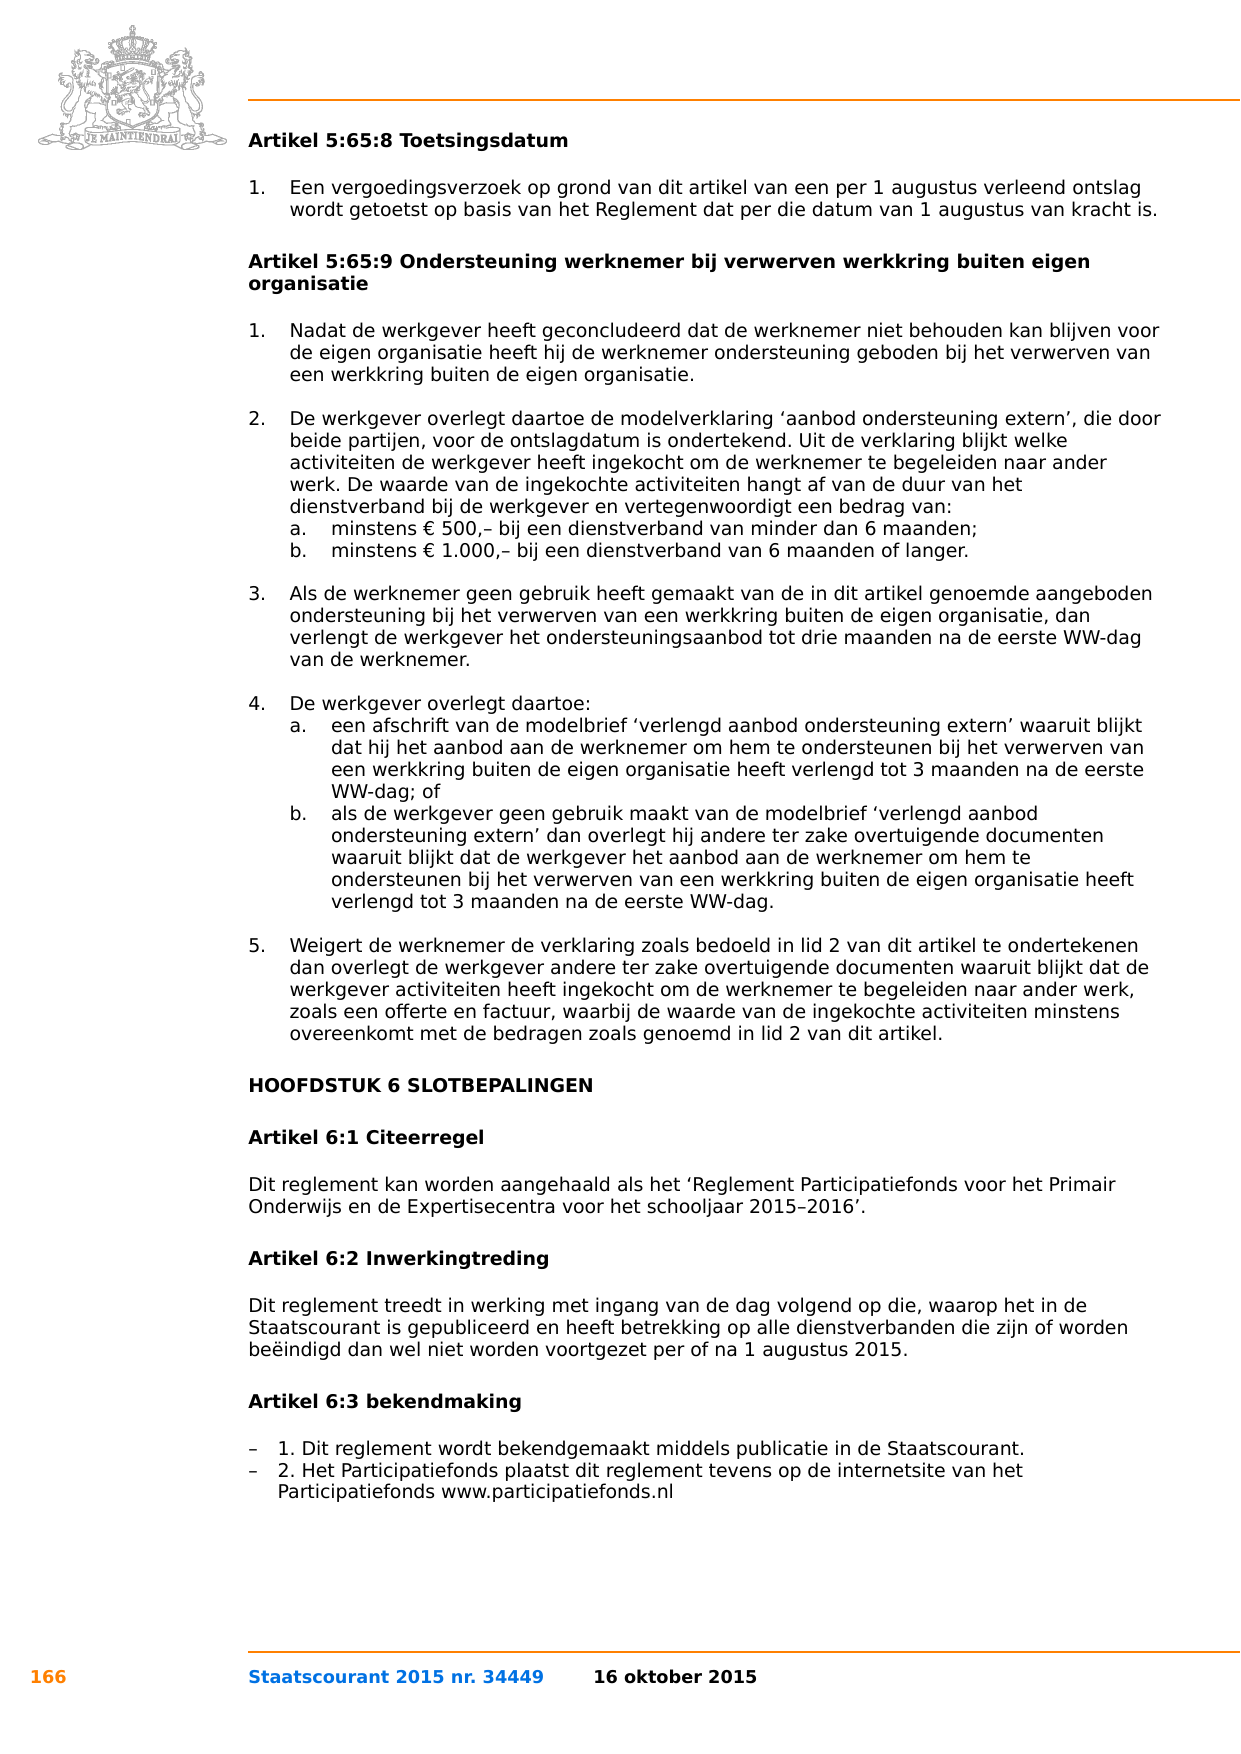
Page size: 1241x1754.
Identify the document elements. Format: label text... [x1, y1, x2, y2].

subtitle Artikel 6:2 Inwerkingtreding [248, 1248, 1163, 1269]
picture [38, 25, 227, 150]
text 5. Weigert de werknemer de verklaring zoals bedoeld in lid 2 van dit artikel te ondertekenen dan overlegt de werkgever andere ter zake overtuigende documenten waaruit blijkt dat de werkgever activiteiten heeft ingekocht om de werknemer te begeleiden naar ander werk, zoals een offerte en factuur, waarbij de waarde van de ingekochte activiteiten minstens overeenkomt met de bedragen zoals genoemd in lid 2 van dit artikel. [248, 935, 1163, 1045]
text 3. Als de werknemer geen gebruik heeft gemaakt van de in dit artikel genoemde aangeboden ondersteuning bij het verwerven van een werkkring buiten de eigen organisatie, dan verlengt de werkgever het ondersteuningsaanbod tot drie maanden na de eerste WW-dag van de werknemer. [248, 583, 1163, 671]
subtitle HOOFDSTUK 6 SLOTBEPALINGEN [248, 1075, 1163, 1097]
text Dit reglement kan worden aangehaald als het ‘Reglement Participatiefonds voor het Primair Onderwijs en de Expertisecentra voor het schooljaar 2015–2016’. [248, 1174, 1163, 1218]
subtitle Artikel 5:65:9 Ondersteuning werknemer bij verwerven werkkring buiten eigen organisatie [248, 251, 1163, 295]
text 2. De werkgever overlegt daartoe de modelverklaring ‘aanbod ondersteuning extern’, die door beide partijen, voor de ontslagdatum is ondertekend. Uit de verklaring blijkt welke activiteiten de werkgever heeft ingekocht om de werknemer te begeleiden naar ander werk. De waarde van de ingekochte activiteiten hangt af van de duur van het dienstverband bij de werkgever en vertegenwoordigt een bedrag van: [248, 408, 1163, 517]
text b. minstens € 1.000,– bij een dienstverband van 6 maanden of langer. [289, 539, 1163, 561]
text b. als de werkgever geen gebruik maakt van de modelbrief ‘verlengd aanbod ondersteuning extern’ dan overlegt hij andere ter zake overtuigende documenten waaruit blijkt dat de werkgever het aanbod aan de werknemer om hem te ondersteunen bij het verwerven van een werkkring buiten de eigen organisatie heeft verlengd tot 3 maanden na de eerste WW-dag. [289, 803, 1163, 913]
text 1. Een vergoedingsverzoek op grond van dit artikel van een per 1 augustus verleend ontslag wordt getoetst op basis van het Reglement dat per die datum van 1 augustus van kracht is. [248, 177, 1163, 221]
subtitle Artikel 5:65:8 Toetsingsdatum [248, 130, 1163, 152]
subtitle Artikel 6:1 Citeerregel [248, 1127, 1163, 1149]
text Dit reglement treedt in werking met ingang van de dag volgend op die, waarop het in de Staatscourant is gepubliceerd en heeft betrekking op alle dienstverbanden die zijn of worden beëindigd dan wel niet worden voortgezet per of na 1 augustus 2015. [248, 1294, 1163, 1361]
text – 2. Het Participatiefonds plaatst dit reglement tevens op de internetsite van het Participatiefonds www.participatiefonds.nl [248, 1459, 1163, 1503]
subtitle Artikel 6:3 bekendmaking [248, 1391, 1163, 1412]
text a. minstens € 500,– bij een dienstverband van minder dan 6 maanden; [289, 517, 1163, 539]
text 1. Nadat de werkgever heeft geconcludeerd dat de werknemer niet behouden kan blijven voor de eigen organisatie heeft hij de werknemer ondersteuning geboden bij het verwerven van een werkkring buiten de eigen organisatie. [248, 320, 1163, 386]
text 4. De werkgever overlegt daartoe: [248, 693, 1163, 715]
text a. een afschrift van de modelbrief ‘verlengd aanbod ondersteuning extern’ waaruit blijkt dat hij het aanbod aan de werknemer om hem te ondersteunen bij het verwerven van een werkkring buiten de eigen organisatie heeft verlengd tot 3 maanden na de eerste WW-dag; of [289, 715, 1163, 803]
text – 1. Dit reglement wordt bekendgemaakt middels publicatie in de Staatscourant. [248, 1437, 1163, 1459]
